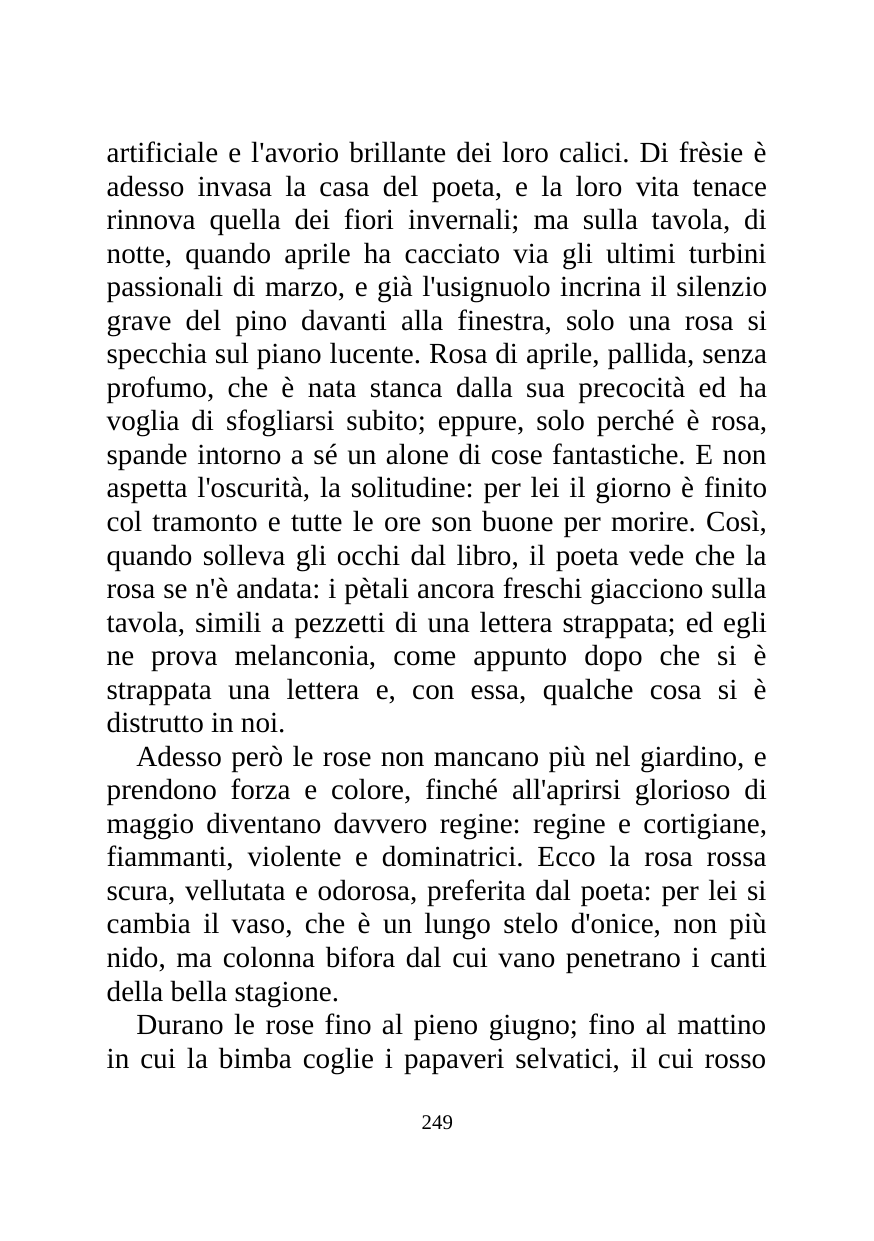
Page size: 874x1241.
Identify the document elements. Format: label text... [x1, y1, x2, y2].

text artificiale e l'avorio brillante dei loro calici. Di frèsie è adesso invasa la casa del poeta, e la loro vita tenace rinnova quella dei fiori invernali; ma sulla tavola, di notte, quando aprile ha cacciato via gli ultimi turbini passionali di marzo, e già l'usignuolo incrina il silenzio grave del pino davanti alla finestra, solo una rosa si specchia sul piano lucente. Rosa di aprile, pallida, senza profumo, che è nata stanca dalla sua precocità ed ha voglia di sfogliarsi subito; eppure, solo perché è rosa, spande intorno a sé un alone di cose fantastiche. E non aspetta l'oscurità, la solitudine: per lei il giorno è finito col tramonto e tutte le ore son buone per morire. Così, quando solleva gli occhi dal libro, il poeta vede che la rosa se n'è andata: i pètali ancora freschi giacciono sulla tavola, simili a pezzetti di una lettera strappata; ed egli ne prova melanconia, come appunto dopo che si è strappata una lettera e, con essa, qualche cosa si è distrutto in noi. [106, 135, 768, 739]
text Durano le rose fino al pieno giugno; fino al mattino in cui la bimba coglie i papaveri selvatici, il cui rosso [106, 1007, 768, 1074]
text Adesso però le rose non mancano più nel giardino, e prendono forza e colore, finché all'aprirsi glorioso di maggio diventano davvero regine: regine e cortigiane, fiammanti, violente e dominatrici. Ecco la rosa rossa scura, vellutata e odorosa, preferita dal poeta: per lei si cambia il vaso, che è un lungo stelo d'onice, non più nido, ma colonna bifora dal cui vano penetrano i canti della bella stagione. [106, 739, 768, 1007]
